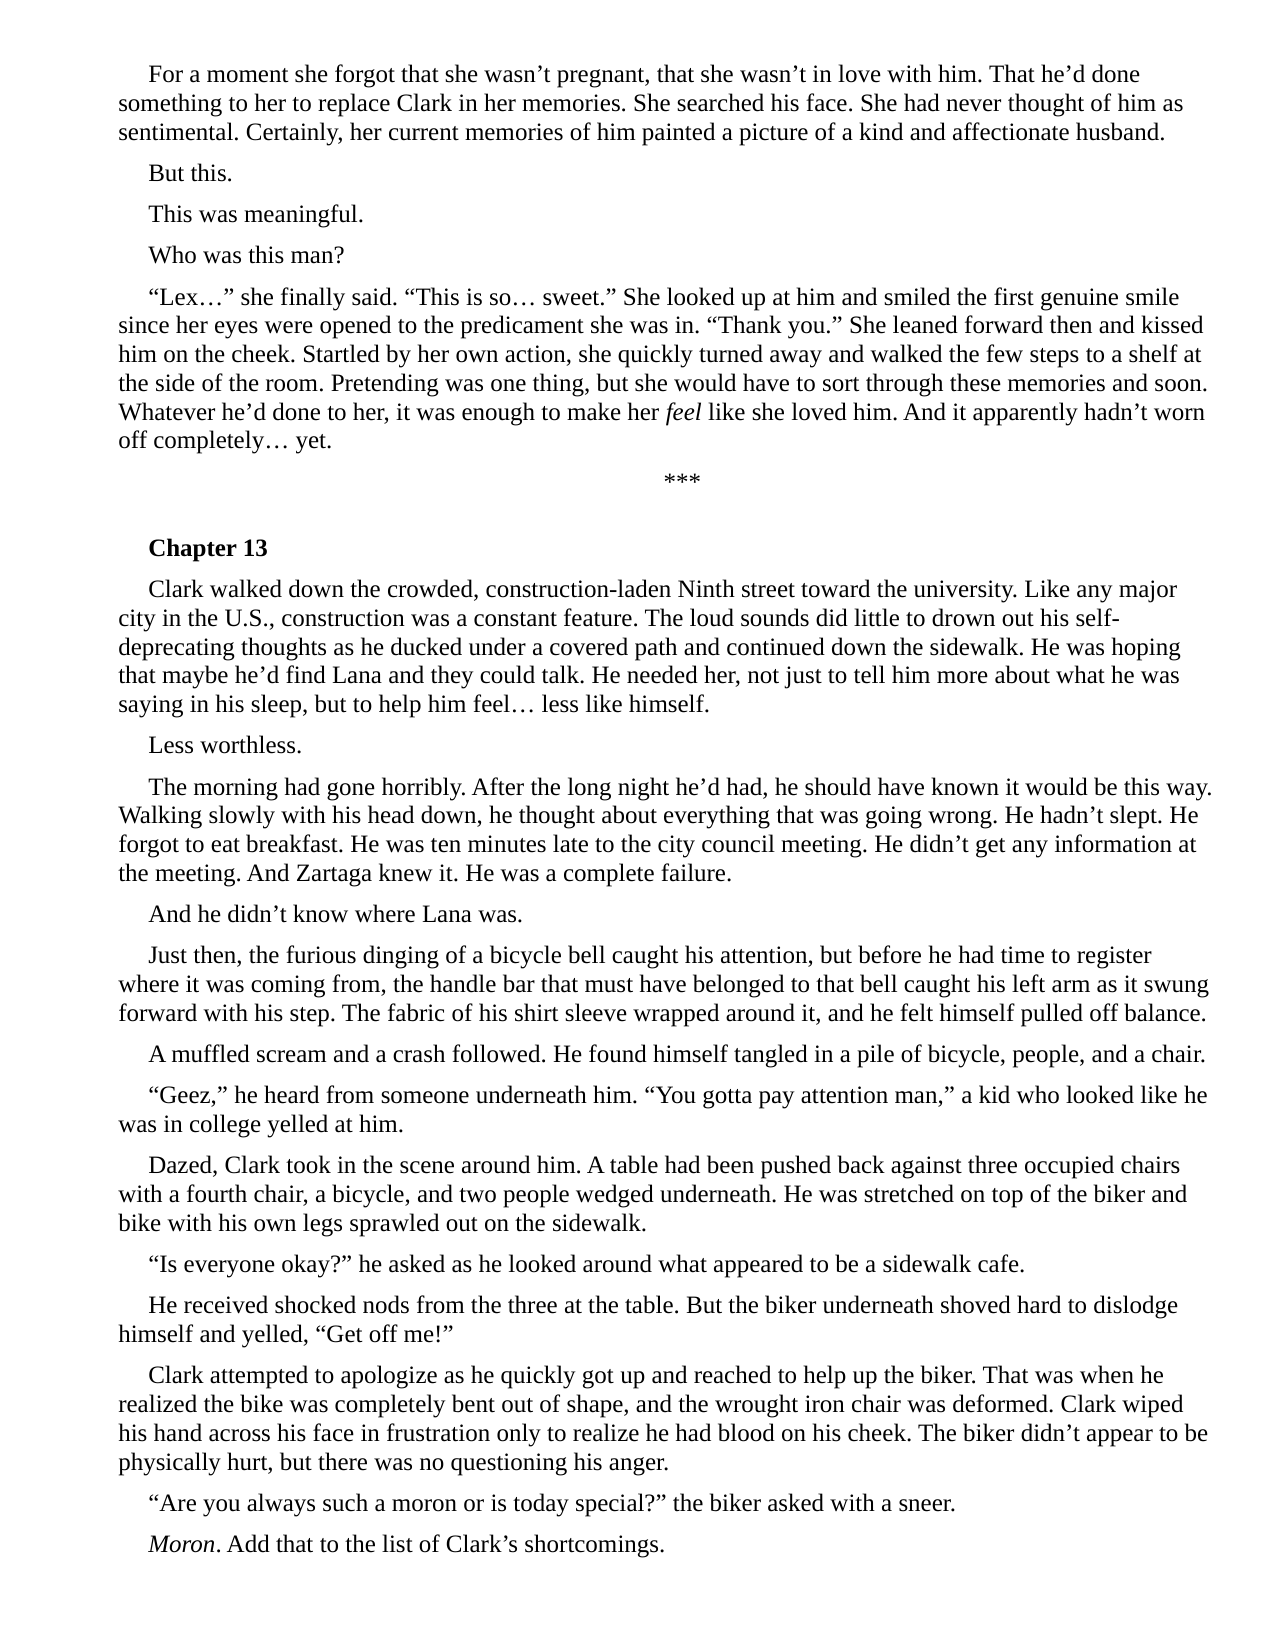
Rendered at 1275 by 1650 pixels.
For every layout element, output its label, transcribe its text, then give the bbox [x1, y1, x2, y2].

text Moron. Add that to the list of Clark’s shortcomings. [118, 1529, 1216, 1558]
text Clark walked down the crowded, construction-laden Ninth street toward the university. Like any major city in the U.S., construction was a constant feature. The loud sounds did little to drown out his self-deprecating thoughts as he ducked under a covered path and continued down the sidewalk. He was hoping that maybe he’d find Lana and they could talk. He needed her, not just to tell him more about what he was saying in his sleep, but to help him feel… less like himself. [118, 574, 1216, 718]
text Who was this man? [118, 240, 1216, 269]
text Dazed, Clark took in the scene around him. A table had been pushed back against three occupied chairs with a fourth chair, a bicycle, and two people wedged underneath. He was stretched on top of the biker and bike with his own legs sprawled out on the sidewalk. [118, 1150, 1216, 1237]
text “Geez,” he heard from someone underneath him. “You gotta pay attention man,” a kid who looked like he was in college yelled at him. [118, 1080, 1216, 1138]
subtitle Chapter 13 [118, 533, 1216, 562]
text Less worthless. [118, 730, 1216, 759]
text Clark attempted to apologize as he quickly got up and reached to help up the biker. That was when he realized the bike was completely bent out of shape, and the wrought iron chair was deformed. Clark wiped his hand across his face in frustration only to realize he had blood on his cheek. The biker didn’t appear to be physically hurt, but there was no questioning his anger. [118, 1360, 1216, 1475]
text “Are you always such a moron or is today special?” the biker asked with a sneer. [118, 1488, 1216, 1517]
text But this. [118, 158, 1216, 187]
text *** [118, 467, 1216, 495]
text “Is everyone okay?” he asked as he looked around what appeared to be a sidewalk cafe. [118, 1249, 1216, 1278]
text And he didn’t know where Lana was. [118, 899, 1216, 928]
text “Lex…” she finally said. “This is so… sweet.” She looked up at him and smiled the first genuine smile since her eyes were opened to the predicament she was in. “Thank you.” She leaned forward then and kissed him on the cheek. Startled by her own action, she quickly turned away and walked the few steps to a shelf at the side of the room. Pretending was one thing, but she would have to sort through these memories and soon. Whatever he’d done to her, it was enough to make her feel like she loved him. And it apparently hadn’t worn off completely… yet. [118, 282, 1216, 454]
text This was meaningful. [118, 199, 1216, 228]
text The morning had gone horribly. After the long night he’d had, he should have known it would be this way. Walking slowly with his head down, he thought about everything that was going wrong. He hadn’t slept. He forgot to eat breakfast. He was ten minutes late to the city council meeting. He didn’t get any information at the meeting. And Zartaga knew it. He was a complete failure. [118, 772, 1216, 887]
text A muffled scream and a crash followed. He found himself tangled in a pile of bicycle, people, and a chair. [118, 1039, 1216, 1068]
text For a moment she forgot that she wasn’t pregnant, that she wasn’t in love with him. That he’d done something to her to replace Clark in her memories. She searched his face. She had never thought of him as sentimental. Certainly, her current memories of him painted a picture of a kind and affectionate husband. [118, 59, 1216, 145]
text Just then, the furious dinging of a bicycle bell caught his attention, but before he had time to register where it was coming from, the handle bar that must have belonged to that bell caught his left arm as it swung forward with his step. The fabric of his shirt sleeve wrapped around it, and he felt himself pulled off balance. [118, 940, 1216, 1027]
text He received shocked nods from the three at the table. But the biker underneath shoved hard to dislodge himself and yelled, “Get off me!” [118, 1290, 1216, 1348]
